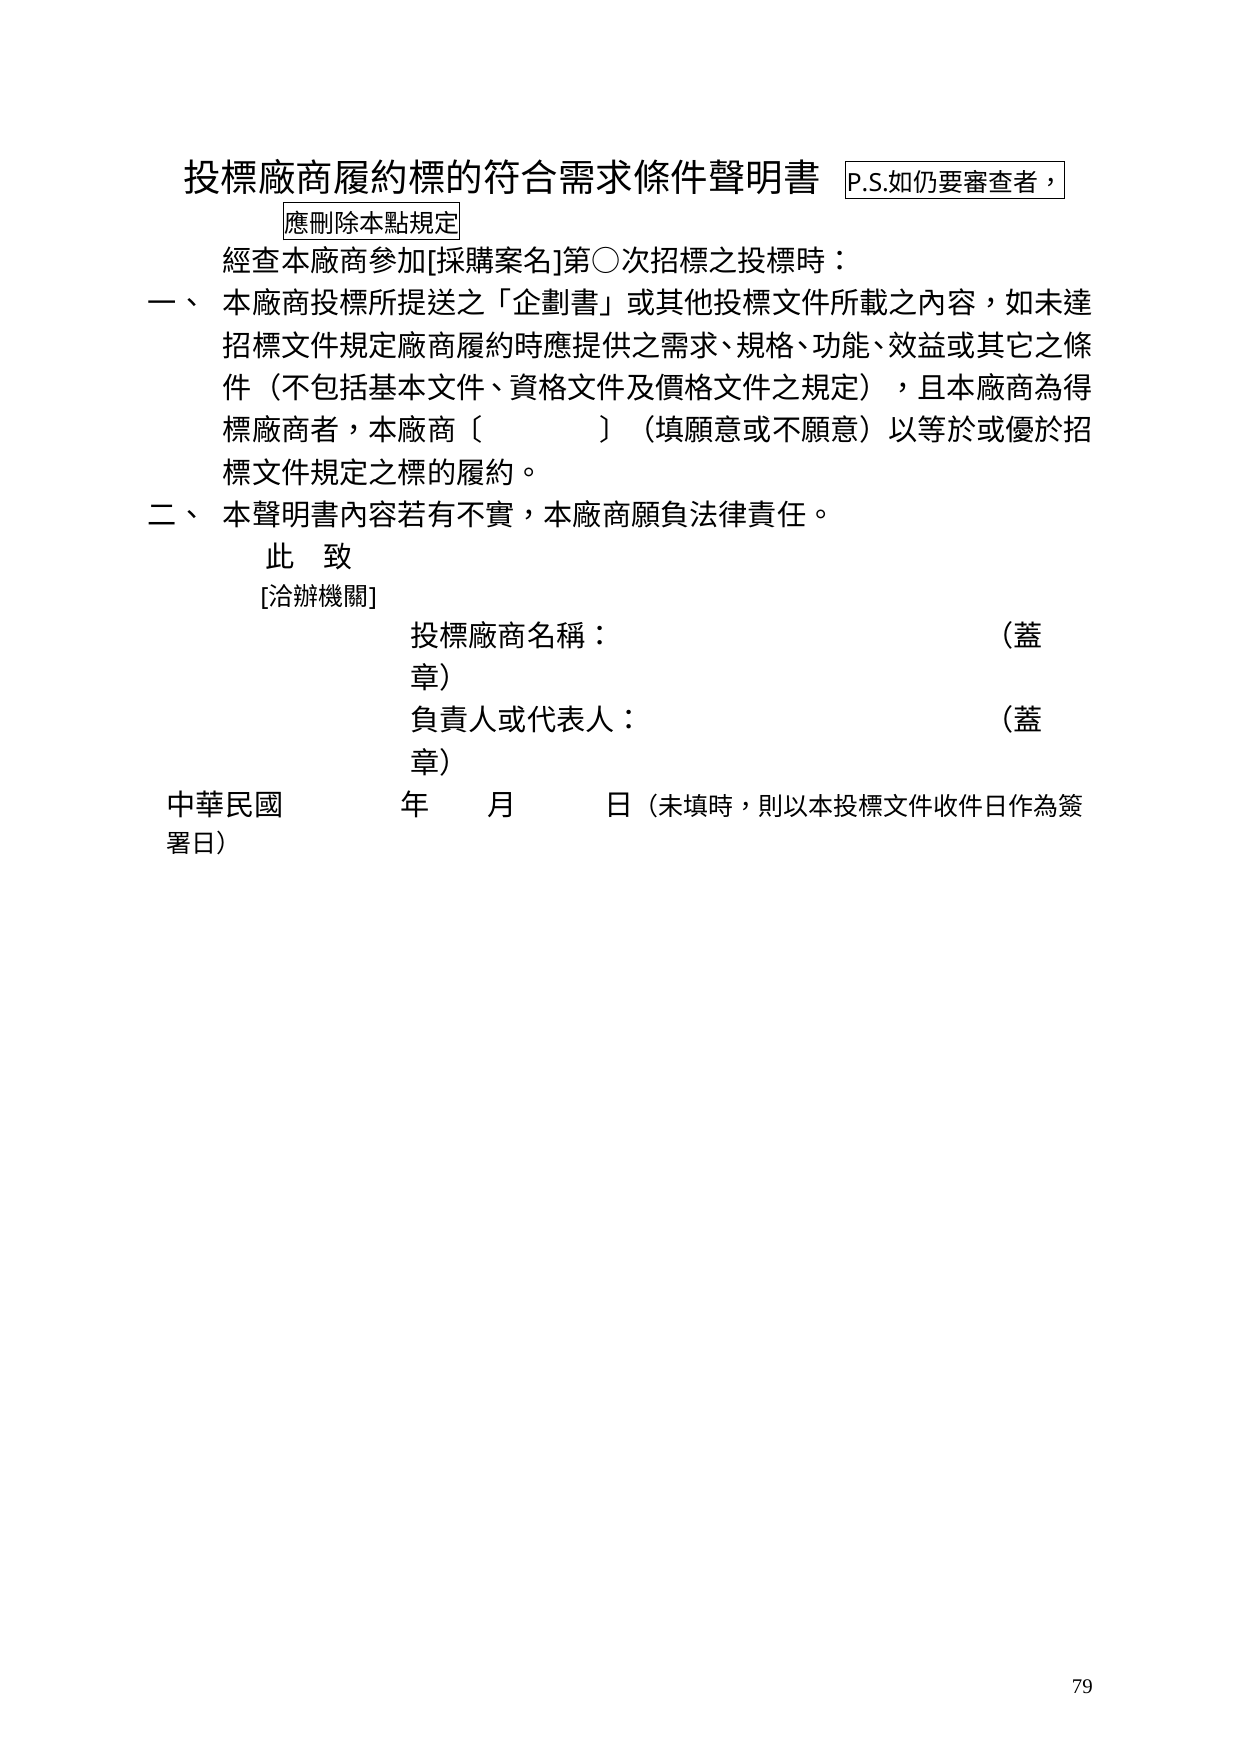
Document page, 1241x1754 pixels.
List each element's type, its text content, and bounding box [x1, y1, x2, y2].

text [洽辦機關] [148, 576, 1092, 612]
text 投標廠商名稱： （蓋章） [410, 612, 1092, 697]
subtitle 經查本廠商參加[採購案名]第○次招標之投標時： [166, 240, 1092, 280]
list 本聲明書內容若有不實，本廠商願負法律責任。 [148, 491, 1092, 534]
text 投標廠商履約標的符合需求條件聲明書 P.S.如仍要審查者，應刪除本點規定 [183, 148, 1076, 240]
text 中華民國 年 月 日（未填時，則以本投標文件收件日作為簽署日） [166, 781, 1092, 860]
subtitle 此 致 [177, 534, 1092, 576]
list 本廠商投標所提送之「企劃書」或其他投標文件所載之內容，如未達招標文件規定廠商履約時應提供之需求、規格、功能、效益或其它之條件（不包括基本文件、資格文件及價格文件之規定），且本廠商為得標廠商者，本廠商〔 〕（填願意或不願意）以等於或優於招標文件規定之標的履約。 [148, 280, 1092, 491]
text 負責人或代表人： （蓋章） [410, 697, 1092, 781]
